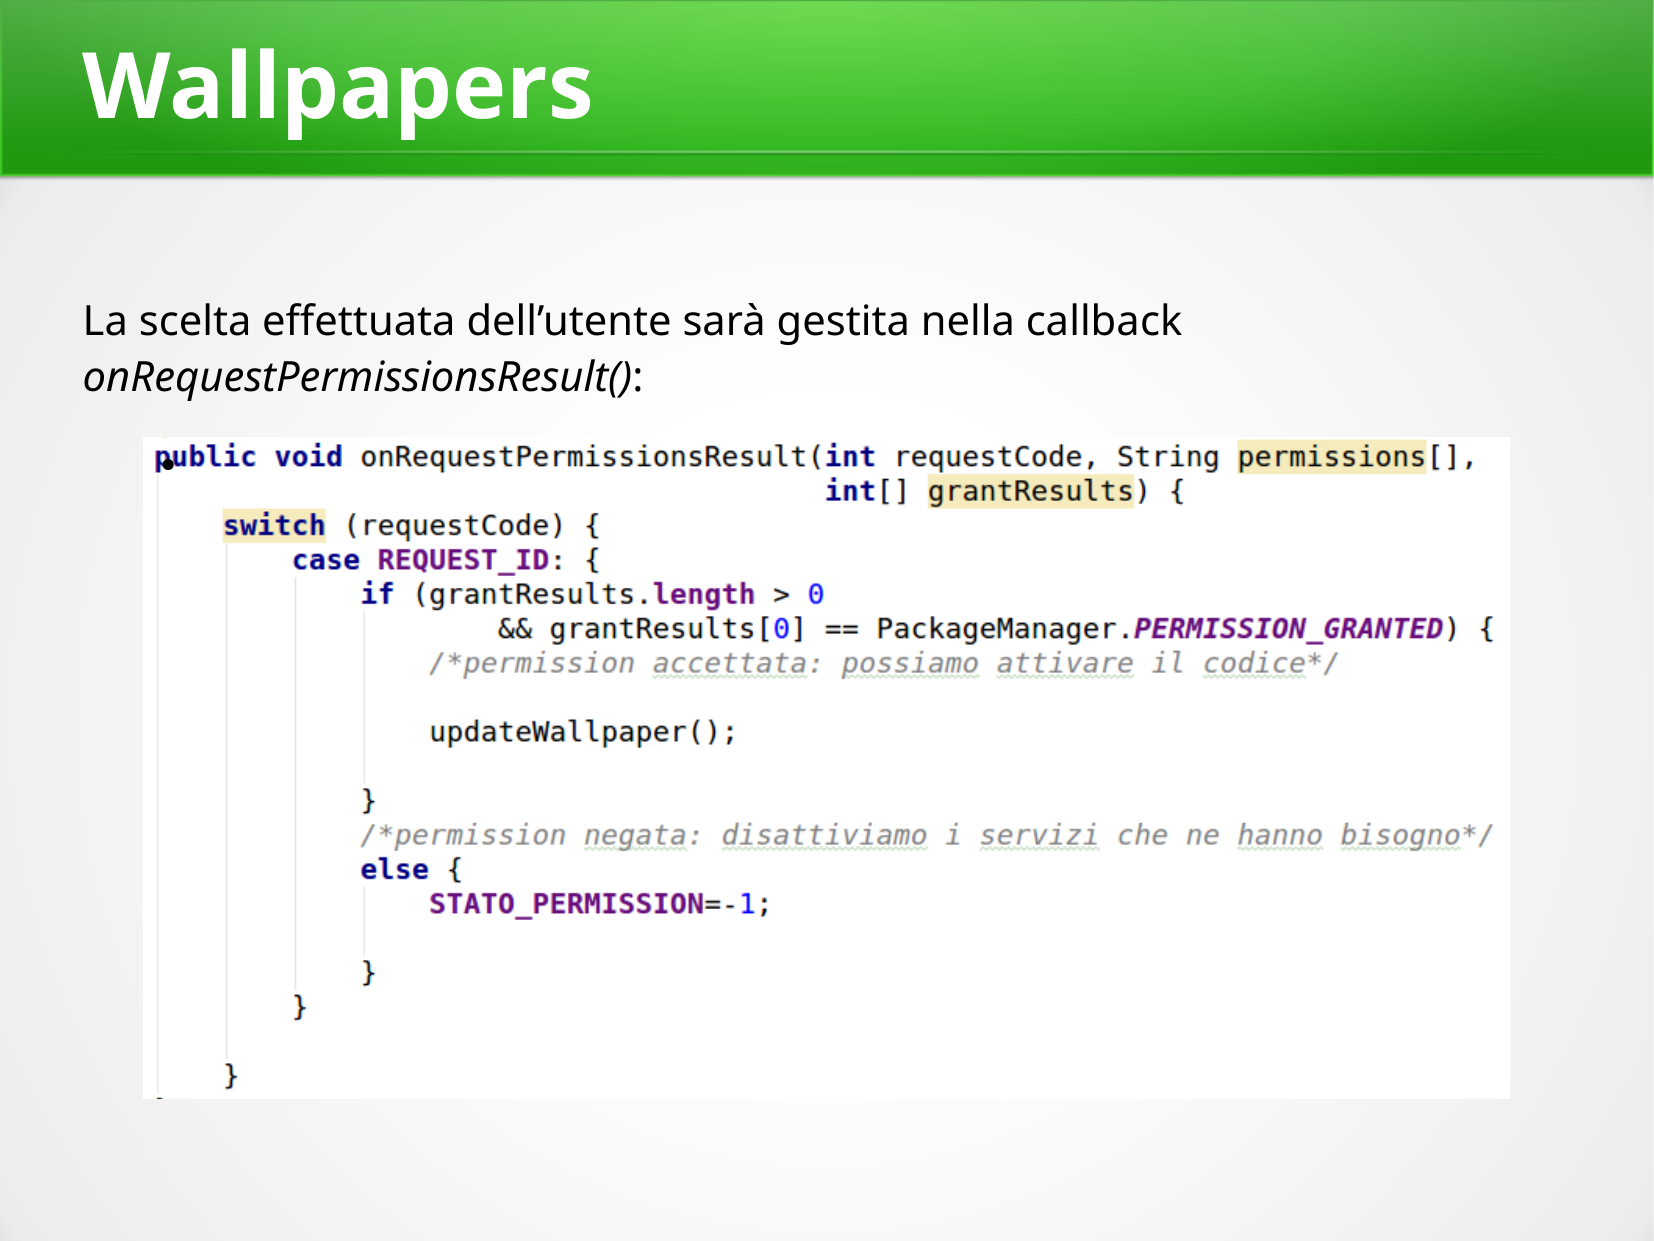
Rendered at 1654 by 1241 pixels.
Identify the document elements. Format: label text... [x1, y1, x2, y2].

list [106, 361, 1595, 1099]
title Wallpapers [82, 11, 1571, 154]
picture [0, 0, 1654, 1241]
list La scelta effettuata dell’utente sarà gestita nella callback onRequestPermissionsResult(): [82, 290, 1571, 497]
